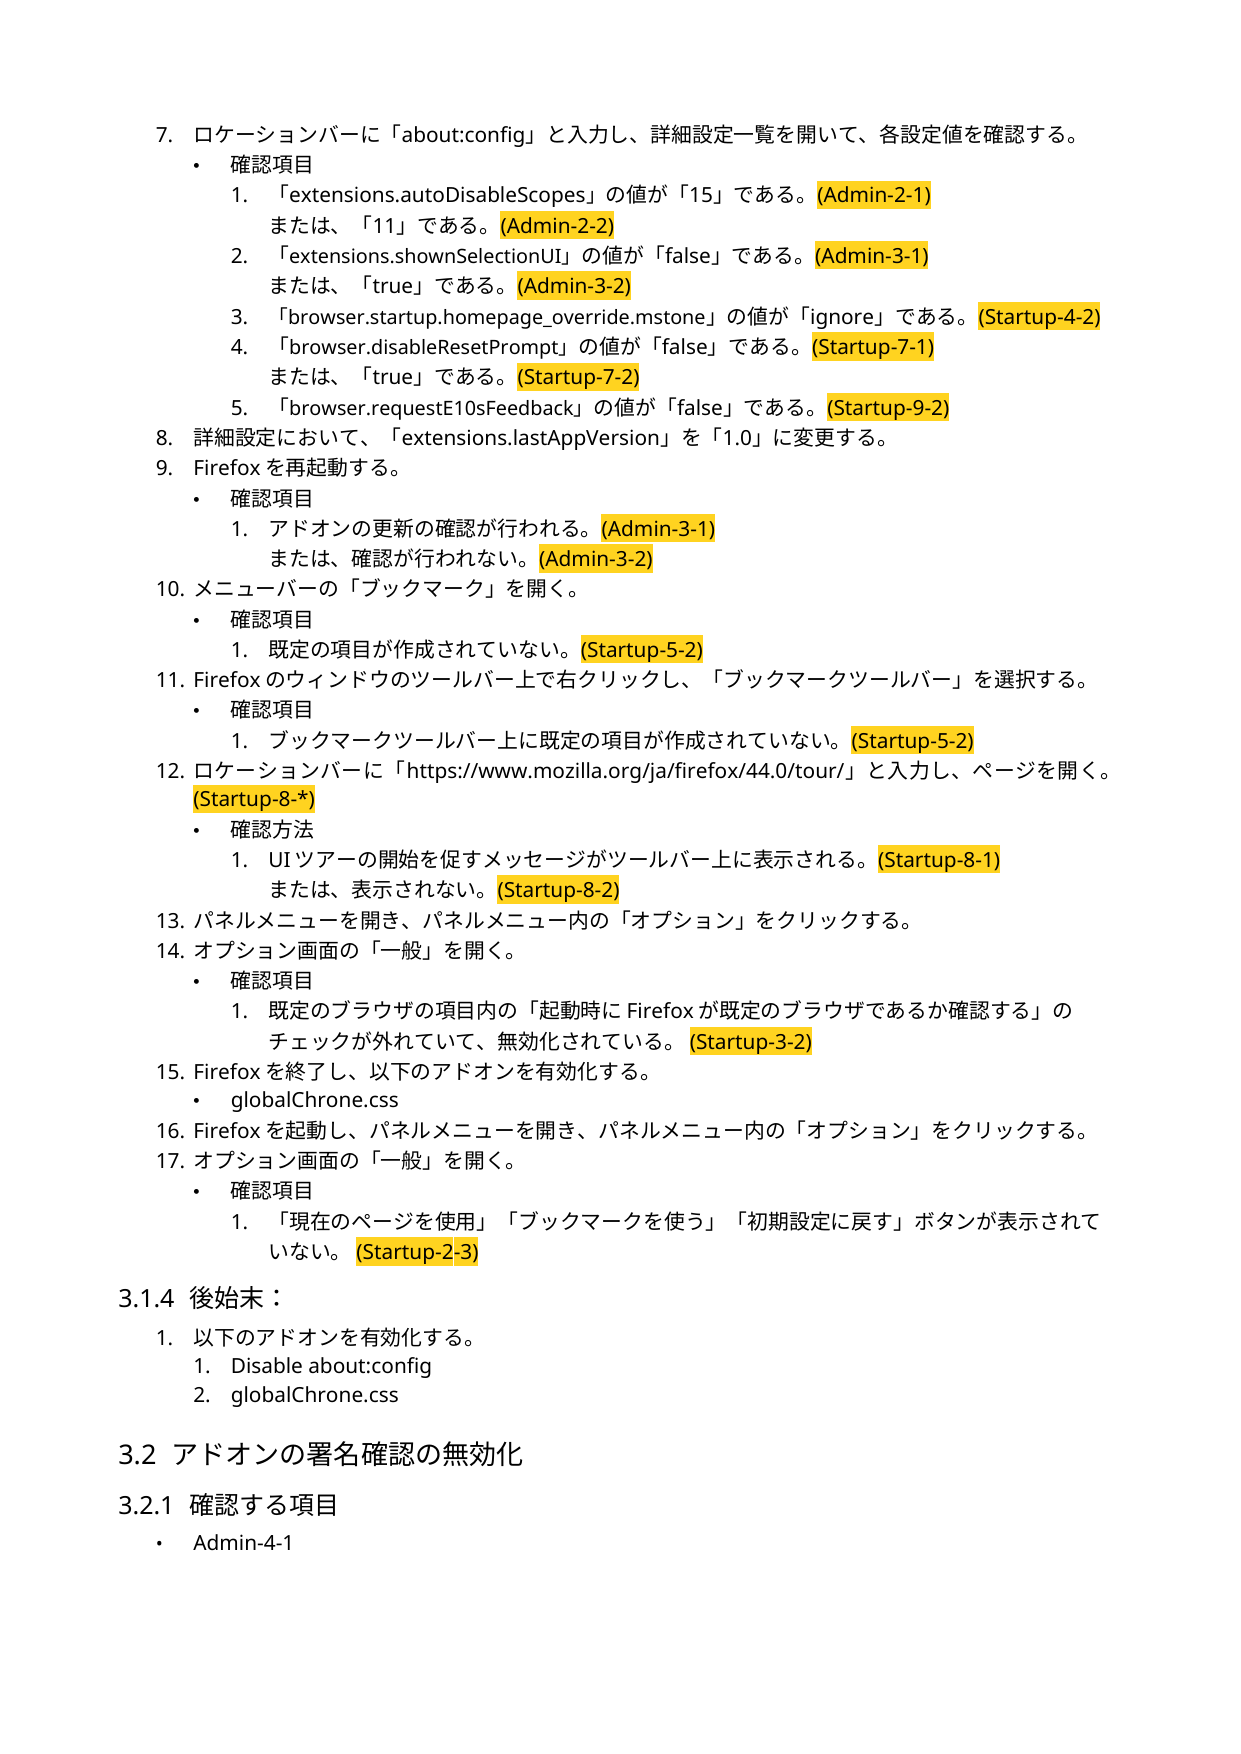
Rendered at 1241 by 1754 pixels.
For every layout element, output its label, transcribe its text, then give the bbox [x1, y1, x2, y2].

list オプション画面の「一般」を開く。 [156, 1144, 1122, 1175]
list Disable about:config [193, 1352, 1122, 1380]
list オプション画面の「一般」を開く。 [156, 934, 1122, 964]
list 確認項目 [193, 148, 1122, 179]
list 確認項目 [193, 964, 1122, 995]
subtitle 確認する項目 [118, 1486, 1122, 1522]
list 以下のアドオンを有効化する。 [156, 1321, 1122, 1352]
list パネルメニューを開き、パネルメニュー内の「オプション」をクリックする。 [156, 904, 1122, 934]
list Firefoxを再起動する。 [156, 451, 1122, 482]
list globalChrone.css [193, 1086, 1122, 1114]
list 「browser.startup.homepage_override.mstone」の値が「ignore」である。(Startup-4-2) [231, 300, 1122, 330]
list globalChrone.css [193, 1380, 1122, 1408]
list メニューバーの「ブックマーク」を開く。 [156, 573, 1122, 603]
subtitle 後始末： [118, 1278, 1122, 1315]
list 既定のブラウザの項目内の「起動時にFirefoxが既定のブラウザであるか確認する」のチェックが外れていて、無効化されている。 (Startup-3-2) [231, 995, 1122, 1055]
list 確認方法 [193, 813, 1122, 843]
list Firefoxのウィンドウのツールバー上で右クリックし、「ブックマークツールバー」を選択する。 [156, 663, 1122, 694]
list 「現在のページを使用」「ブックマークを使う」「初期設定に戻す」ボタンが表示されていない。 (Startup-2-3) [231, 1205, 1122, 1266]
list 「browser.requestE10sFeedback」の値が「false」である。(Startup-9-2) [231, 391, 1122, 421]
list Firefoxを終了し、以下のアドオンを有効化する。 [156, 1055, 1122, 1086]
list 確認項目 [193, 1175, 1122, 1205]
list 「extensions.shownSelectionUI」の値が「false」である。(Admin-3-1) または、「true」である。(Admin-3-2) [231, 239, 1122, 300]
list 詳細設定において、「extensions.lastAppVersion」を「1.0」に変更する。 [156, 421, 1122, 451]
list 「browser.disableResetPrompt」の値が「false」である。(Startup-7-1) または、「true」である。(Startup-7-2) [231, 330, 1122, 391]
list 確認項目 [193, 694, 1122, 724]
list ブックマークツールバー上に既定の項目が作成されていない。(Startup-5-2) [231, 724, 1122, 754]
list Firefoxを起動し、パネルメニューを開き、パネルメニュー内の「オプション」をクリックする。 [156, 1114, 1122, 1144]
list アドオンの更新の確認が行われる。(Admin-3-1) または、確認が行われない。(Admin-3-2) [231, 512, 1122, 573]
list 確認項目 [193, 482, 1122, 512]
subtitle アドオンの署名確認の無効化 [118, 1433, 1122, 1473]
list UIツアーの開始を促すメッセージがツールバー上に表示される。(Startup-8-1) または、表示されない。(Startup-8-2) [231, 843, 1122, 904]
list ロケーションバーに「about:config」と入力し、詳細設定一覧を開いて、各設定値を確認する。 [156, 118, 1122, 148]
list 「extensions.autoDisableScopes」の値が「15」である。(Admin-2-1) または、「11」である。(Admin-2-2) [231, 179, 1122, 239]
list ロケーションバーに「https://www.mozilla.org/ja/firefox/44.0/tour/」と入力し、ページを開く。(Startup-8-*) [156, 754, 1122, 813]
list 既定の項目が作成されていない。(Startup-5-2) [231, 633, 1122, 663]
list Admin-4-1 [156, 1528, 1122, 1557]
list 確認項目 [193, 603, 1122, 633]
